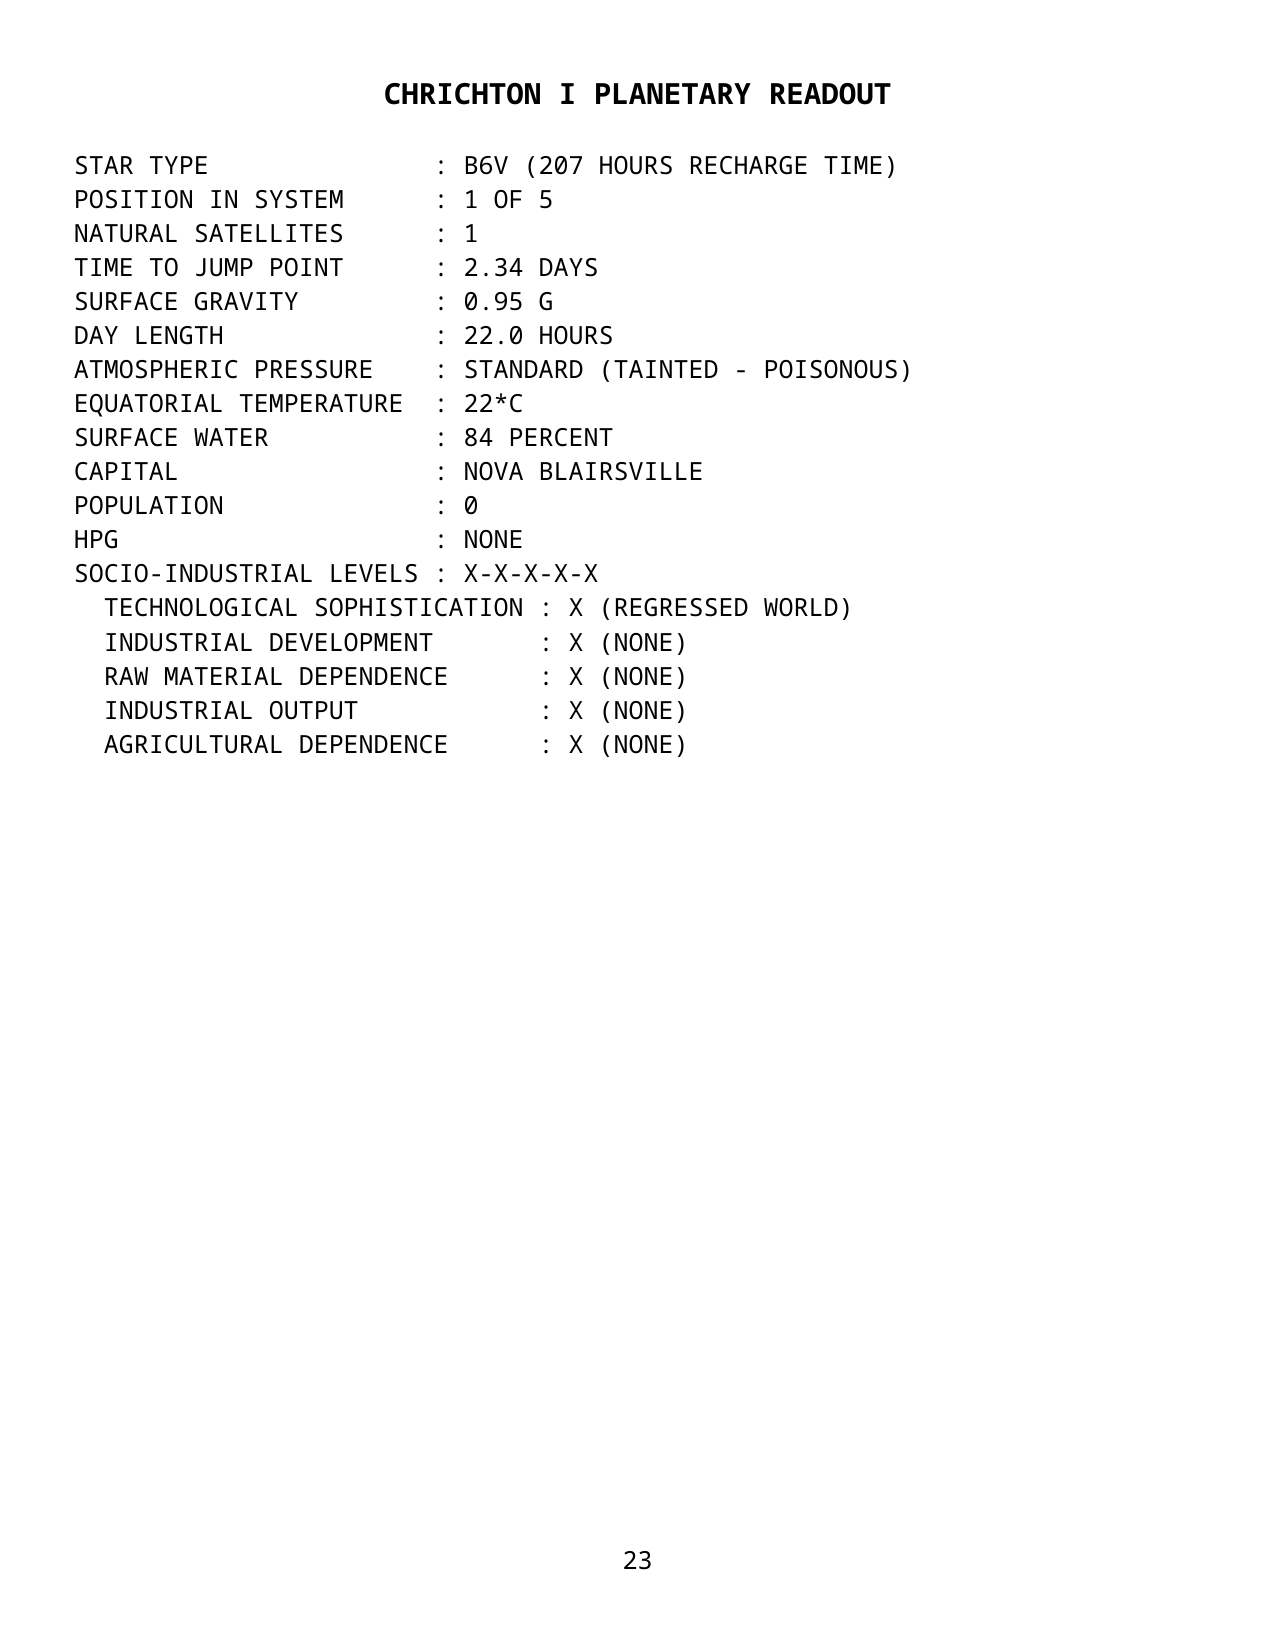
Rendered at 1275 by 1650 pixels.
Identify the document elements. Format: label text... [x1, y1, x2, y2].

text TECHNOLOGICAL SOPHISTICATION : X (REGRESSED WORLD) [73, 590, 1201, 624]
text INDUSTRIAL DEVELOPMENT : X (NONE) [73, 624, 1201, 658]
text EQUATORIAL TEMPERATURE : 22*C [73, 386, 1201, 420]
text INDUSTRIAL OUTPUT : X (NONE) [73, 692, 1201, 726]
text POPULATION : 0 [73, 488, 1201, 522]
text SURFACE GRAVITY : 0.95 G [73, 283, 1201, 318]
text DAY LENGTH : 22.0 HOURS [73, 318, 1201, 352]
text TIME TO JUMP POINT : 2.34 DAYS [73, 249, 1201, 283]
text STAR TYPE : B6V (207 HOURS RECHARGE TIME) POSITION IN SYSTEM : 1 OF 5 [73, 147, 1201, 215]
text RAW MATERIAL DEPENDENCE : X (NONE) [73, 658, 1201, 692]
text NATURAL SATELLITES : 1 [73, 215, 1201, 249]
text AGRICULTURAL DEPENDENCE : X (NONE) [73, 726, 1201, 760]
text CAPITAL : NOVA BLAIRSVILLE [73, 454, 1201, 488]
subtitle CHRICHTON I PLANETARY READOUT [73, 73, 1201, 113]
text ATMOSPHERIC PRESSURE : STANDARD (TAINTED - POISONOUS) [73, 352, 1201, 386]
text SOCIO-INDUSTRIAL LEVELS : X-X-X-X-X [73, 556, 1201, 590]
text SURFACE WATER : 84 PERCENT [73, 420, 1201, 454]
text HPG : NONE [73, 522, 1201, 556]
